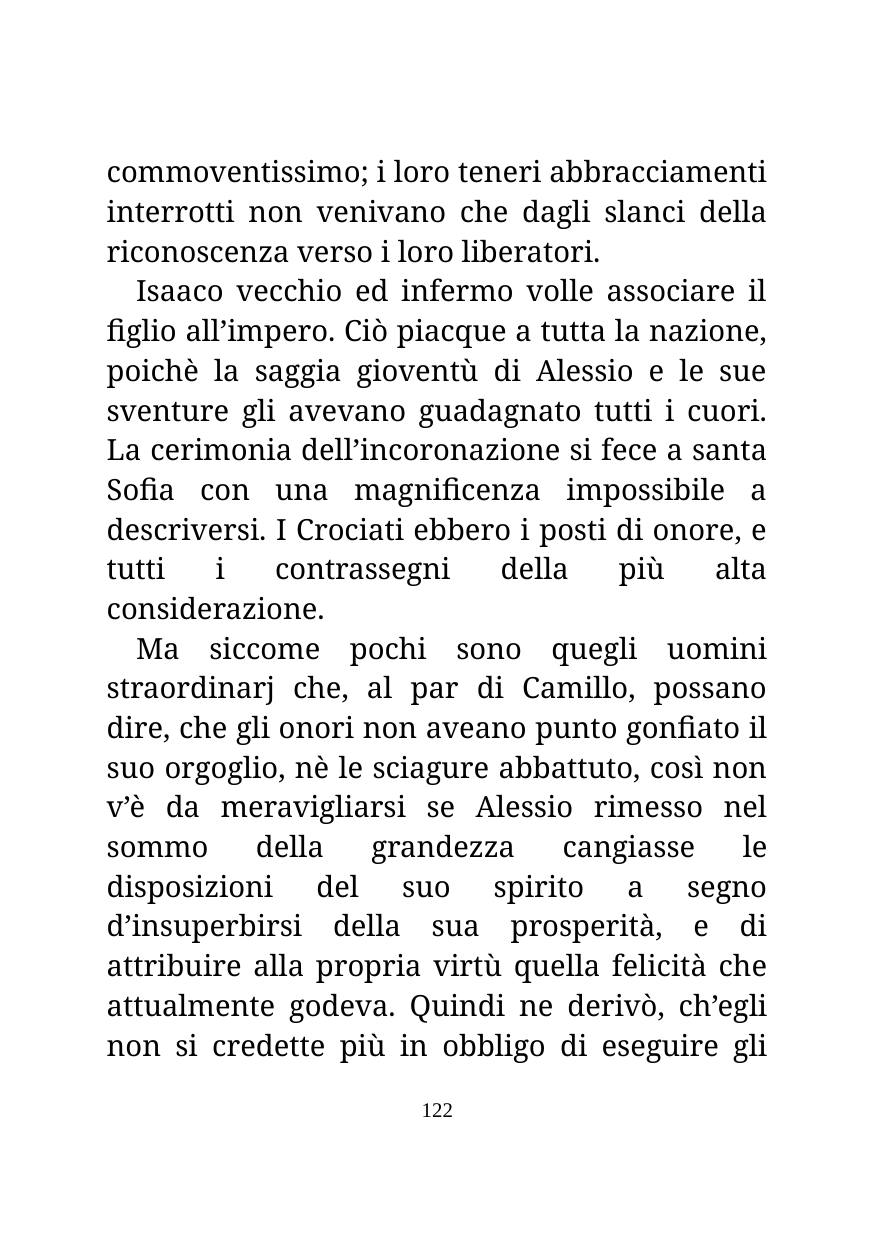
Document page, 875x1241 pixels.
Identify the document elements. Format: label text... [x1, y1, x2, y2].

text Ma siccome pochi sono quegli uomini straordinarj che, al par di Camillo, possano dire, che gli onori non aveano punto gonfiato il suo orgoglio, nè le sciagure abbattuto, così non v’è da meravigliarsi se Alessio rimesso nel sommo della grandezza cangiasse le disposizioni del suo spirito a segno d’insuperbirsi della sua prosperità, e di attribuire alla propria virtù quella felicità che attualmente godeva. Quindi ne derivò, ch’egli non si credette più in obbligo di eseguire gli [106, 628, 768, 1064]
text commoventissimo; i loro teneri abbracciamenti interrotti non venivano che dagli slanci della riconoscenza verso i loro liberatori. [106, 152, 768, 271]
text Isaaco vecchio ed infermo volle associare il figlio all’impero. Ciò piacque a tutta la nazione, poichè la saggia gioventù di Alessio e le sue sventure gli avevano guadagnato tutti i cuori. La cerimonia dell’incoronazione si fece a santa Sofia con una magnificenza impossibile a descriversi. I Crociati ebbero i posti di onore, e tutti i contrassegni della più alta considerazione. [106, 271, 768, 628]
